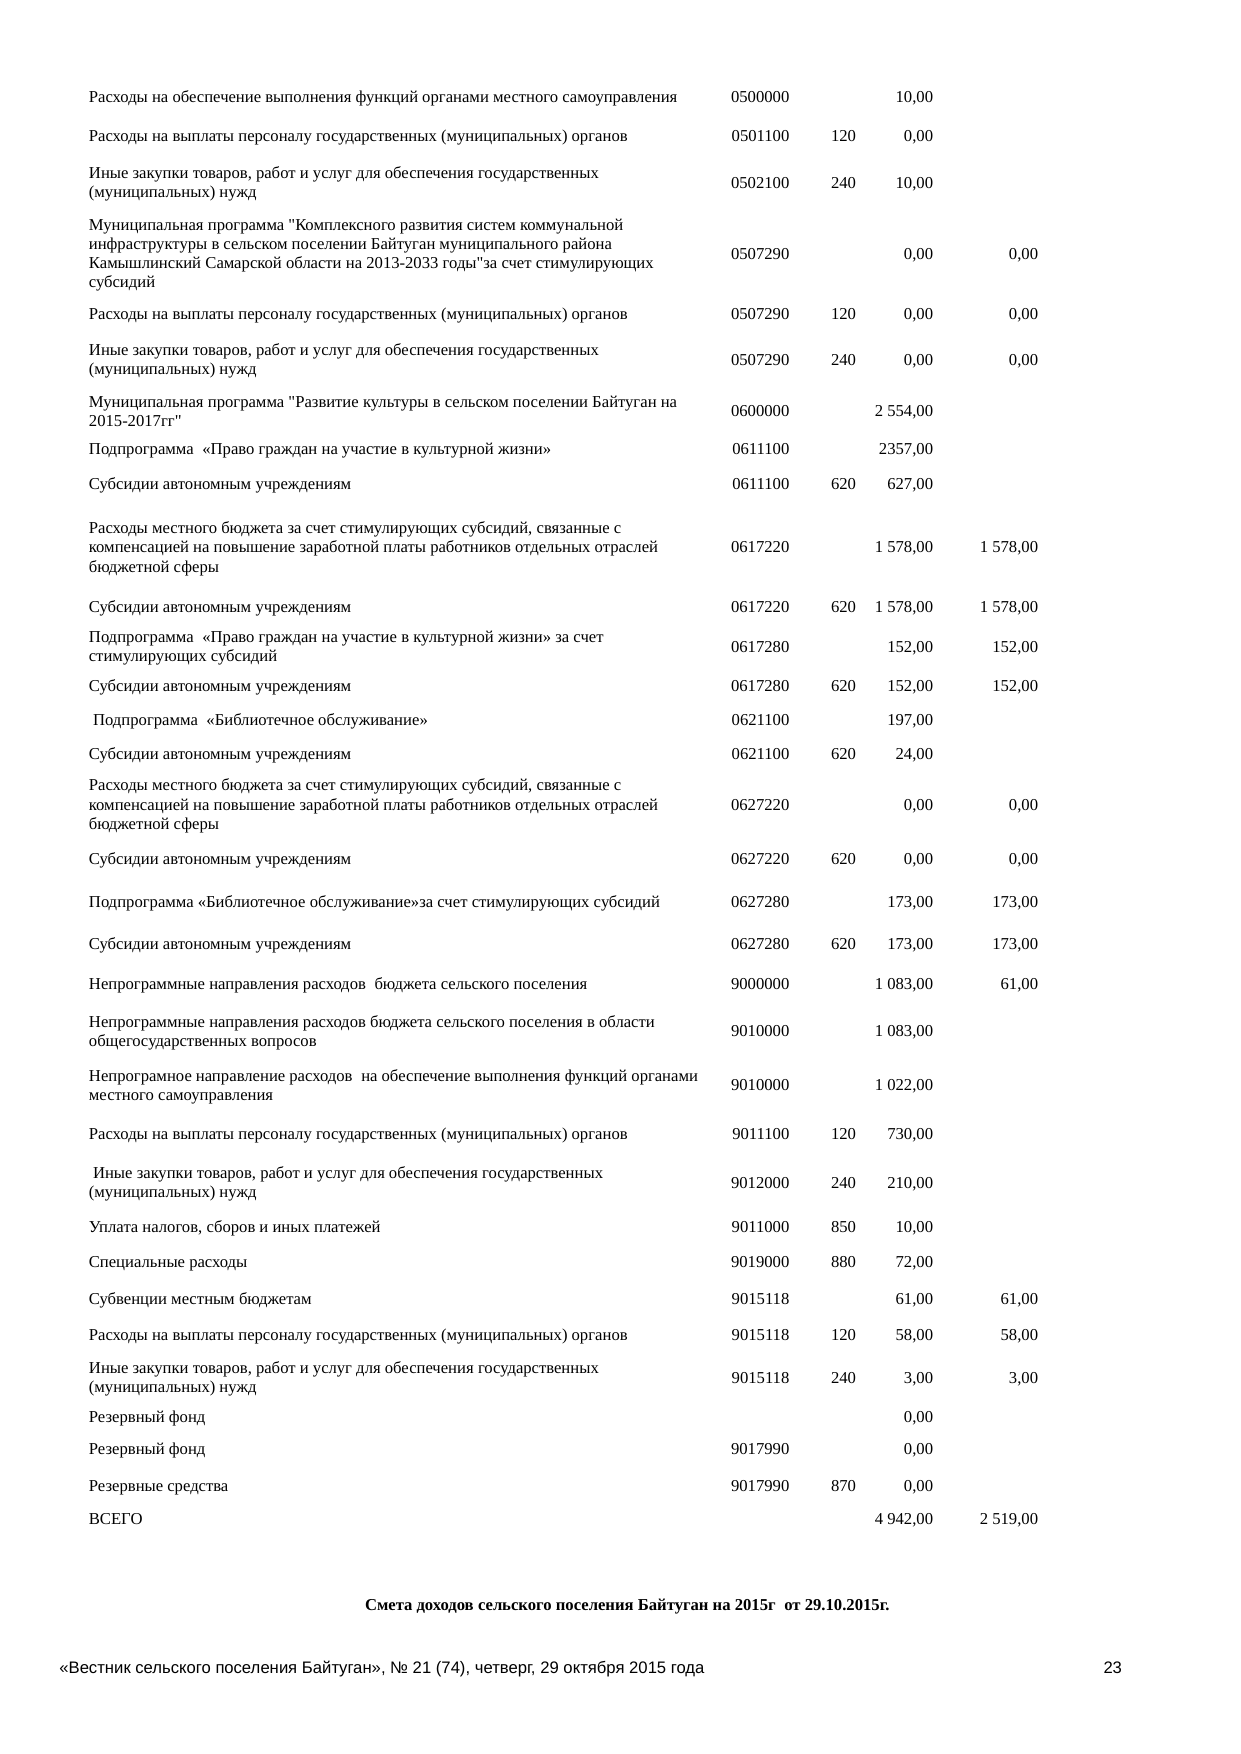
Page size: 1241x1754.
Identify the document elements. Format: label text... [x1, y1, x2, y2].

table_cell Субсидии автономным учреждениям [89, 589, 711, 625]
table_cell 620 [789, 737, 856, 769]
table_cell 0627280 [711, 879, 789, 923]
table_cell [1038, 77, 1130, 117]
table_cell 620 [789, 461, 856, 505]
table_cell [1038, 1004, 1130, 1057]
table_cell 0621100 [711, 703, 789, 737]
table_cell 0600000 [711, 386, 789, 436]
table_cell [789, 770, 856, 838]
table_cell [1038, 923, 1130, 963]
table_cell 3,00 [933, 1350, 1038, 1404]
table_cell [789, 1058, 856, 1112]
table_cell [59, 839, 89, 879]
table_cell Непрограмное направление расходов на обеспечение выполнения функций органами местного самоуправления [89, 1058, 711, 1112]
table_cell [789, 964, 856, 1004]
table_cell [59, 668, 89, 703]
table_cell 9010000 [711, 1004, 789, 1057]
table_cell [59, 1468, 89, 1504]
table_cell [59, 1155, 89, 1209]
table_cell 152,00 [933, 625, 1038, 668]
table_cell 10,00 [856, 1210, 933, 1244]
table_cell [1038, 210, 1130, 296]
table_cell 0,00 [856, 117, 933, 154]
table_cell 850 [789, 1210, 856, 1244]
table_cell [789, 1004, 856, 1057]
table_cell [1038, 589, 1130, 625]
table_cell [59, 737, 89, 769]
table_cell 0,00 [933, 210, 1038, 296]
table_cell Непрограммные направления расходов бюджета сельского поселения в области общегосударственных вопросов [89, 1004, 711, 1057]
table_cell [59, 436, 89, 461]
table_cell [59, 1058, 89, 1112]
table_cell [789, 879, 856, 923]
table_cell Резервный фонд [89, 1404, 711, 1429]
table_cell [1038, 1278, 1130, 1319]
table_cell 620 [789, 923, 856, 963]
table_cell 2 519,00 [933, 1504, 1038, 1532]
table_cell [59, 589, 89, 625]
table_cell 173,00 [933, 879, 1038, 923]
table_cell [59, 1350, 89, 1404]
table_cell Подпрограмма «Библиотечное обслуживание» [89, 703, 711, 737]
table_cell ВСЕГО [89, 1504, 711, 1532]
table_cell 0502100 [711, 154, 789, 210]
table_cell [933, 77, 1038, 117]
table_cell [1038, 964, 1130, 1004]
table_cell Расходы местного бюджета за счет стимулирующих субсидий, связанные с компенсацией на повышение заработной платы работников отдельных отраслей бюджетной сферы [89, 505, 711, 589]
table_cell 24,00 [856, 737, 933, 769]
table_cell 0,00 [856, 770, 933, 838]
table_cell Муниципальная программа "Развитие культуры в сельском поселении Байтуган на 2015-2017гг" [89, 386, 711, 436]
table_cell Субсидии автономным учреждениям [89, 461, 711, 505]
table_cell Расходы на выплаты персоналу государственных (муниципальных) органов [89, 117, 711, 154]
table_cell [59, 1404, 89, 1429]
table_cell 152,00 [856, 668, 933, 703]
table_cell Резервные средства [89, 1468, 711, 1504]
table_cell [1038, 461, 1130, 505]
table_cell 58,00 [856, 1319, 933, 1350]
table_cell [789, 625, 856, 668]
table_cell Расходы на выплаты персоналу государственных (муниципальных) органов [89, 296, 711, 332]
table_cell 0,00 [856, 1468, 933, 1504]
table_cell 61,00 [856, 1278, 933, 1319]
table_cell [933, 386, 1038, 436]
table_cell [1038, 1112, 1130, 1155]
table_cell Подпрограмма «Библиотечное обслуживание»за счет стимулирующих субсидий [89, 879, 711, 923]
table_cell 0,00 [856, 296, 933, 332]
table_cell 1 022,00 [856, 1058, 933, 1112]
table_cell 240 [789, 1155, 856, 1209]
table_cell 0507290 [711, 210, 789, 296]
table_cell [933, 1468, 1038, 1504]
table_cell [933, 1155, 1038, 1209]
table_cell [1038, 1350, 1130, 1404]
table_cell 627,00 [856, 461, 933, 505]
table_cell [1038, 1244, 1130, 1278]
table_cell 58,00 [933, 1319, 1038, 1350]
table_cell [1038, 154, 1130, 210]
table_cell [59, 625, 89, 668]
table_cell 1 578,00 [856, 505, 933, 589]
table_cell 0500000 [711, 77, 789, 117]
table_cell Резервный фонд [89, 1429, 711, 1468]
table_cell 2 554,00 [856, 386, 933, 436]
table_cell [59, 1429, 89, 1468]
table_cell Субсидии автономным учреждениям [89, 839, 711, 879]
table_cell [59, 1210, 89, 1244]
table_cell 0611100 [711, 436, 789, 461]
table_cell [933, 1210, 1038, 1244]
table_cell 120 [789, 1319, 856, 1350]
table_cell Подпрограмма «Право граждан на участие в культурной жизни» за счет стимулирующих субсидий [89, 625, 711, 668]
table_cell [1038, 879, 1130, 923]
table_cell 0,00 [856, 210, 933, 296]
table_cell 0617280 [711, 625, 789, 668]
table_cell 0,00 [933, 332, 1038, 386]
table_cell 9017990 [711, 1429, 789, 1468]
table_cell [789, 505, 856, 589]
table_cell 0,00 [933, 770, 1038, 838]
table_cell 9015118 [711, 1350, 789, 1404]
table_cell [59, 923, 89, 963]
table_cell Субвенции местным бюджетам [89, 1278, 711, 1319]
table_cell Субсидии автономным учреждениям [89, 737, 711, 769]
table_cell 197,00 [856, 703, 933, 737]
table_cell [1038, 436, 1130, 461]
table_cell [59, 210, 89, 296]
table_cell 620 [789, 839, 856, 879]
table_cell 152,00 [933, 668, 1038, 703]
table_cell 0617280 [711, 668, 789, 703]
table_cell [1038, 505, 1130, 589]
table_cell [933, 1429, 1038, 1468]
table_cell [59, 386, 89, 436]
table_cell Расходы на обеспечение выполнения функций органами местного самоуправления [89, 77, 711, 117]
table_cell 0627280 [711, 923, 789, 963]
table_cell 72,00 [856, 1244, 933, 1278]
table_cell [59, 1504, 89, 1532]
table_cell [59, 296, 89, 332]
table_cell 0617220 [711, 589, 789, 625]
table_cell 240 [789, 1350, 856, 1404]
table_cell [59, 1004, 89, 1057]
table_cell [1038, 625, 1130, 668]
table_cell 0,00 [933, 839, 1038, 879]
table_cell [933, 703, 1038, 737]
table_cell Непрограммные направления расходов бюджета сельского поселения [89, 964, 711, 1004]
table_cell 0,00 [856, 839, 933, 879]
table_cell [1038, 296, 1130, 332]
table_cell [59, 1278, 89, 1319]
table_cell 120 [789, 117, 856, 154]
table_cell [1038, 1155, 1130, 1209]
table_cell [933, 154, 1038, 210]
table_cell Субсидии автономным учреждениям [89, 923, 711, 963]
table_cell [933, 436, 1038, 461]
table_cell 9015118 [711, 1319, 789, 1350]
table_cell [789, 1504, 856, 1532]
table_cell Уплата налогов, сборов и иных платежей [89, 1210, 711, 1244]
table_cell 0,00 [856, 332, 933, 386]
table_cell [59, 1112, 89, 1155]
table_cell 9000000 [711, 964, 789, 1004]
table_cell 9019000 [711, 1244, 789, 1278]
table_cell 730,00 [856, 1112, 933, 1155]
table_cell 9010000 [711, 1058, 789, 1112]
table_cell [1038, 770, 1130, 838]
table_cell [933, 1112, 1038, 1155]
table_cell [1038, 839, 1130, 879]
table_cell [789, 436, 856, 461]
table_cell 173,00 [856, 879, 933, 923]
table_cell [933, 461, 1038, 505]
table_cell Иные закупки товаров, работ и услуг для обеспечения государственных (муниципальных) нужд [89, 154, 711, 210]
table_cell 0,00 [933, 296, 1038, 332]
table_cell [1038, 1404, 1130, 1429]
table_cell 4 942,00 [856, 1504, 933, 1532]
table_cell 0501100 [711, 117, 789, 154]
table_cell Расходы на выплаты персоналу государственных (муниципальных) органов [89, 1112, 711, 1155]
table_cell [789, 77, 856, 117]
table_cell 1 083,00 [856, 964, 933, 1004]
table_cell [1038, 1468, 1130, 1504]
table_cell 0507290 [711, 296, 789, 332]
table_cell [933, 1004, 1038, 1057]
table_cell [1038, 332, 1130, 386]
table_cell [933, 117, 1038, 154]
table_cell 0,00 [856, 1404, 933, 1429]
table_cell [1038, 1210, 1130, 1244]
table_cell Муниципальная программа "Комплексного развития систем коммунальной инфраструктуры в сельском поселении Байтуган муниципального района Камышлинский Самарской области на 2013-2033 годы"за счет стимулирующих субсидий [89, 210, 711, 296]
table_cell [933, 737, 1038, 769]
table_cell [933, 1404, 1038, 1429]
table_cell 1 578,00 [933, 589, 1038, 625]
table_cell [1038, 1504, 1130, 1532]
table_cell 210,00 [856, 1155, 933, 1209]
table_cell [59, 964, 89, 1004]
table_cell [1038, 1429, 1130, 1468]
table_cell 620 [789, 589, 856, 625]
table_cell [711, 1404, 789, 1429]
table_cell 0611100 [711, 461, 789, 505]
table_cell 1 578,00 [933, 505, 1038, 589]
table_cell Расходы местного бюджета за счет стимулирующих субсидий, связанные с компенсацией на повышение заработной платы работников отдельных отраслей бюджетной сферы [89, 770, 711, 838]
table_cell 10,00 [856, 154, 933, 210]
table_cell 1 083,00 [856, 1004, 933, 1057]
table_cell Иные закупки товаров, работ и услуг для обеспечения государственных (муниципальных) нужд [89, 1350, 711, 1404]
table_cell [59, 77, 89, 117]
table_cell 10,00 [856, 77, 933, 117]
table_cell [1038, 703, 1130, 737]
table_cell 9012000 [711, 1155, 789, 1209]
table_cell 0617220 [711, 505, 789, 589]
table_cell 9011000 [711, 1210, 789, 1244]
table_cell [59, 332, 89, 386]
table_cell [59, 770, 89, 838]
table_cell 3,00 [856, 1350, 933, 1404]
table_cell 173,00 [856, 923, 933, 963]
table_cell [1038, 1058, 1130, 1112]
table_cell 870 [789, 1468, 856, 1504]
table_cell 1 578,00 [856, 589, 933, 625]
table_cell [789, 1429, 856, 1468]
table_cell 0627220 [711, 770, 789, 838]
table_cell [789, 1278, 856, 1319]
table_cell 120 [789, 1112, 856, 1155]
table_cell [59, 505, 89, 589]
table_cell [59, 461, 89, 505]
table_cell 0507290 [711, 332, 789, 386]
table_cell 152,00 [856, 625, 933, 668]
table_cell [1038, 668, 1130, 703]
table_header Смета доходов сельского поселения Байтуган на 2015г от 29.10.2015г. [59, 1590, 1195, 1618]
table_cell 2357,00 [856, 436, 933, 461]
table_cell [59, 703, 89, 737]
table_cell [789, 703, 856, 737]
table_cell 0,00 [856, 1429, 933, 1468]
table_cell 9011100 [711, 1112, 789, 1155]
table_cell 240 [789, 332, 856, 386]
table_cell 61,00 [933, 964, 1038, 1004]
table_cell [59, 879, 89, 923]
table_cell [1038, 1319, 1130, 1350]
table_cell Расходы на выплаты персоналу государственных (муниципальных) органов [89, 1319, 711, 1350]
table_cell [1038, 737, 1130, 769]
table_cell [789, 386, 856, 436]
table_cell [933, 1058, 1038, 1112]
table_cell [933, 1244, 1038, 1278]
table_cell [59, 117, 89, 154]
table_cell 620 [789, 668, 856, 703]
table_cell 9015118 [711, 1278, 789, 1319]
table_cell [59, 1319, 89, 1350]
table_cell 0621100 [711, 737, 789, 769]
table_cell 120 [789, 296, 856, 332]
table_cell [1038, 117, 1130, 154]
table_cell 880 [789, 1244, 856, 1278]
table_cell 0627220 [711, 839, 789, 879]
table_cell [789, 1404, 856, 1429]
table_cell Иные закупки товаров, работ и услуг для обеспечения государственных (муниципальных) нужд [89, 1155, 711, 1209]
table_cell [59, 1244, 89, 1278]
table_cell [1038, 386, 1130, 436]
table_cell Иные закупки товаров, работ и услуг для обеспечения государственных (муниципальных) нужд [89, 332, 711, 386]
table_cell 61,00 [933, 1278, 1038, 1319]
table_cell Специальные расходы [89, 1244, 711, 1278]
table_cell Подпрограмма «Право граждан на участие в культурной жизни» [89, 436, 711, 461]
table_cell [59, 154, 89, 210]
table_cell Субсидии автономным учреждениям [89, 668, 711, 703]
table_cell 240 [789, 154, 856, 210]
table_cell [711, 1504, 789, 1532]
table_cell 173,00 [933, 923, 1038, 963]
table_cell [789, 210, 856, 296]
table_cell 9017990 [711, 1468, 789, 1504]
